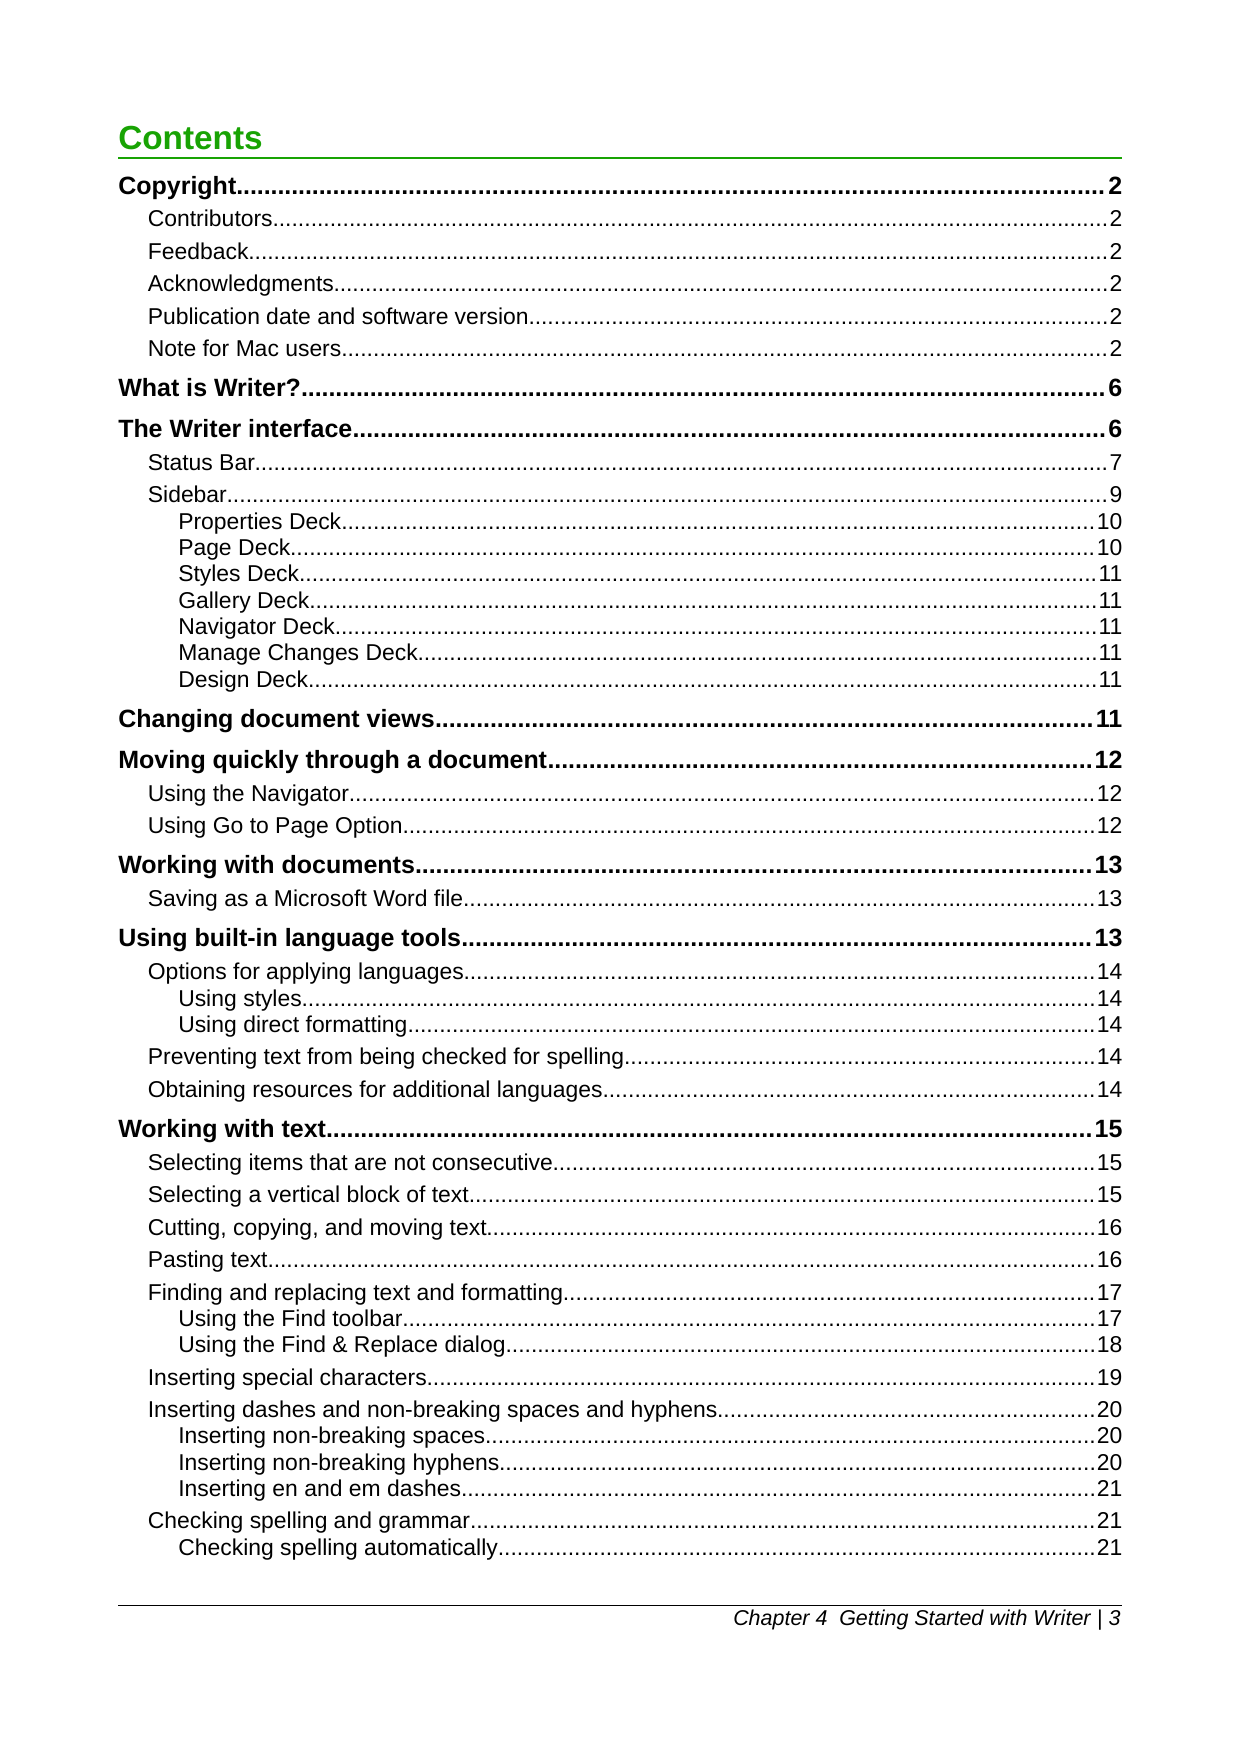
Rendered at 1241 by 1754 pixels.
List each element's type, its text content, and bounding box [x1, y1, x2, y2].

text Manage Changes Deck 11 [178, 639, 1122, 666]
text Selecting a vertical block of text 15 [148, 1181, 1122, 1208]
text Selecting items that are not consecutive 15 [148, 1149, 1122, 1175]
text Inserting non-breaking hyphens 20 [178, 1449, 1122, 1475]
text Gallery Deck 11 [178, 587, 1122, 613]
text Obtaining resources for additional languages 14 [148, 1076, 1122, 1102]
text Checking spelling and grammar 21 [148, 1507, 1122, 1534]
text Working with documents 13 [118, 850, 1122, 879]
text Status Bar 7 [148, 449, 1122, 475]
text Working with text 15 [118, 1114, 1122, 1143]
text Cutting, copying, and moving text 16 [148, 1214, 1122, 1240]
text The Writer interface 6 [118, 414, 1122, 443]
text Sidebar 9 [148, 481, 1122, 508]
text Properties Deck 10 [178, 508, 1122, 534]
text Inserting dashes and non-breaking spaces and hyphens 20 [148, 1396, 1122, 1422]
text Using direct formatting 14 [178, 1011, 1122, 1037]
text Moving quickly through a document 12 [118, 745, 1122, 773]
text Contributors 2 [148, 205, 1122, 232]
text Using the Find toolbar 17 [178, 1305, 1122, 1331]
text Finding and replacing text and formatting 17 [148, 1278, 1122, 1305]
text Navigator Deck 11 [178, 613, 1122, 639]
text Using Go to Page Option 12 [148, 812, 1122, 838]
text Using the Navigator 12 [148, 779, 1122, 806]
text Checking spelling automatically 21 [178, 1534, 1122, 1560]
text Design Deck 11 [178, 666, 1122, 692]
text Saving as a Microsoft Word file 13 [148, 885, 1122, 911]
text Using built-in language tools 13 [118, 923, 1122, 952]
text Styles Deck 11 [178, 560, 1122, 587]
text Changing document views 11 [118, 704, 1122, 733]
text Inserting non-breaking spaces 20 [178, 1422, 1122, 1449]
text Page Deck 10 [178, 534, 1122, 560]
text Pasting text 16 [148, 1246, 1122, 1272]
text Note for Mac users 2 [148, 335, 1122, 361]
text Feedback 2 [148, 238, 1122, 264]
text Inserting special characters 19 [148, 1363, 1122, 1390]
text Using styles 14 [178, 984, 1122, 1011]
text Preventing text from being checked for spelling 14 [148, 1043, 1122, 1070]
text Inserting en and em dashes 21 [178, 1475, 1122, 1501]
text Using the Find & Replace dialog 18 [178, 1331, 1122, 1357]
text Options for applying languages 14 [148, 958, 1122, 984]
text Publication date and software version 2 [148, 303, 1122, 329]
text Acknowledgments 2 [148, 270, 1122, 297]
text What is Writer? 6 [118, 373, 1122, 402]
subtitle Contents [118, 118, 1122, 157]
text Copyright 2 [118, 171, 1122, 199]
